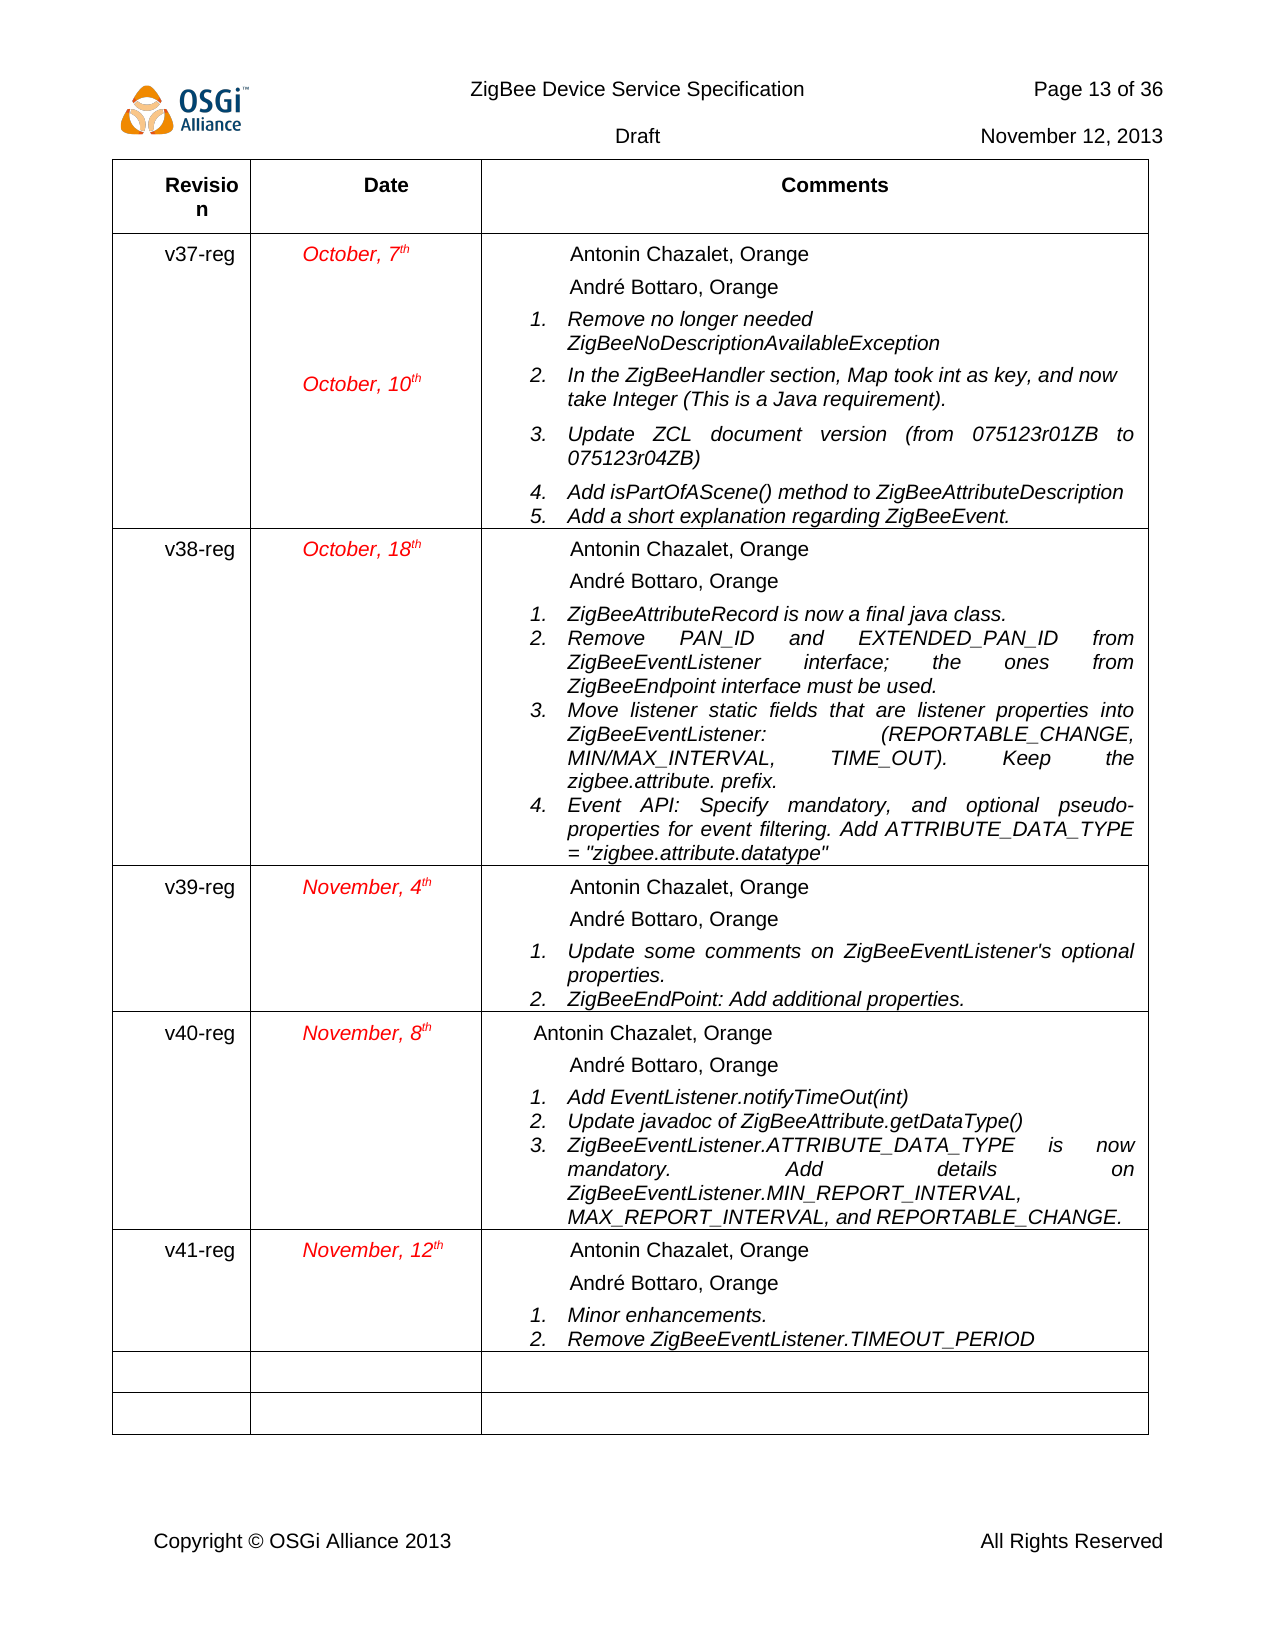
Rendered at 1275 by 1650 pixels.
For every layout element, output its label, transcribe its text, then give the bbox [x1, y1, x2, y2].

table_cell Antonin Chazalet, Orange André Bottaro, Orange ZigBeeAttributeRecord is now a final java class. Remove PAN_ID and EXTENDED_PAN_ID from ZigBeeEventListener interface; the ones from ZigBeeEndpoint interface must be used. Move listener static fields that are listener properties into ZigBeeEventListener: (REPORTABLE_CHANGE, MIN/MAX_INTERVAL, TIME_OUT). Keep the zigbee.attribute. prefix. Event API: Specify mandatory, and optional pseudo-properties for event filtering. Add ATTRIBUTE_DATA_TYPE = "zigbee.attribute.datatype" [482, 529, 1148, 865]
table_cell [113, 1393, 250, 1434]
table_cell v39-reg [113, 866, 250, 1011]
table_cell November, 12th [251, 1230, 481, 1351]
table_cell Antonin Chazalet, Orange André Bottaro, Orange Remove no longer needed ZigBeeNoDescriptionAvailableException In the ZigBeeHandler section, Map took int as key, and now take Integer (This is a Java requirement). Update ZCL document version (from 075123r01ZB to 075123r04ZB) Add isPartOfAScene() method to ZigBeeAttributeDescription Add a short explanation regarding ZigBeeEvent. [482, 234, 1148, 528]
table_cell November, 4th [251, 866, 481, 1011]
table_cell v37-reg [113, 234, 250, 528]
table_cell v38-reg [113, 529, 250, 865]
table_header Revision [113, 160, 250, 233]
table_cell v41-reg [113, 1230, 250, 1351]
table_cell Antonin Chazalet, Orange André Bottaro, Orange Minor enhancements. Remove ZigBeeEventListener.TIMEOUT_PERIOD [482, 1230, 1148, 1351]
table_cell [113, 1352, 250, 1392]
table_cell [251, 1393, 481, 1434]
table_header Date [251, 160, 481, 233]
table_cell Antonin Chazalet, Orange André Bottaro, Orange Update some comments on ZigBeeEventListener's optional properties. ZigBeeEndPoint: Add additional properties. [482, 866, 1148, 1011]
table_cell [251, 1352, 481, 1392]
table_cell v40-reg [113, 1012, 250, 1229]
picture [113, 78, 257, 142]
table_cell October, 18th [251, 529, 481, 865]
table_cell November, 8th [251, 1012, 481, 1229]
table_header Comments [482, 160, 1148, 233]
table_cell [482, 1393, 1148, 1434]
table_cell Antonin Chazalet, Orange André Bottaro, Orange Add EventListener.notifyTimeOut(int) Update javadoc of ZigBeeAttribute.getDataType() ZigBeeEventListener.ATTRIBUTE_DATA_TYPE is now mandatory. Add details on ZigBeeEventListener.MIN_REPORT_INTERVAL, MAX_REPORT_INTERVAL, and REPORTABLE_CHANGE. [482, 1012, 1148, 1229]
table_cell [482, 1352, 1148, 1392]
table_cell October, 7th October, 10th [251, 234, 481, 528]
